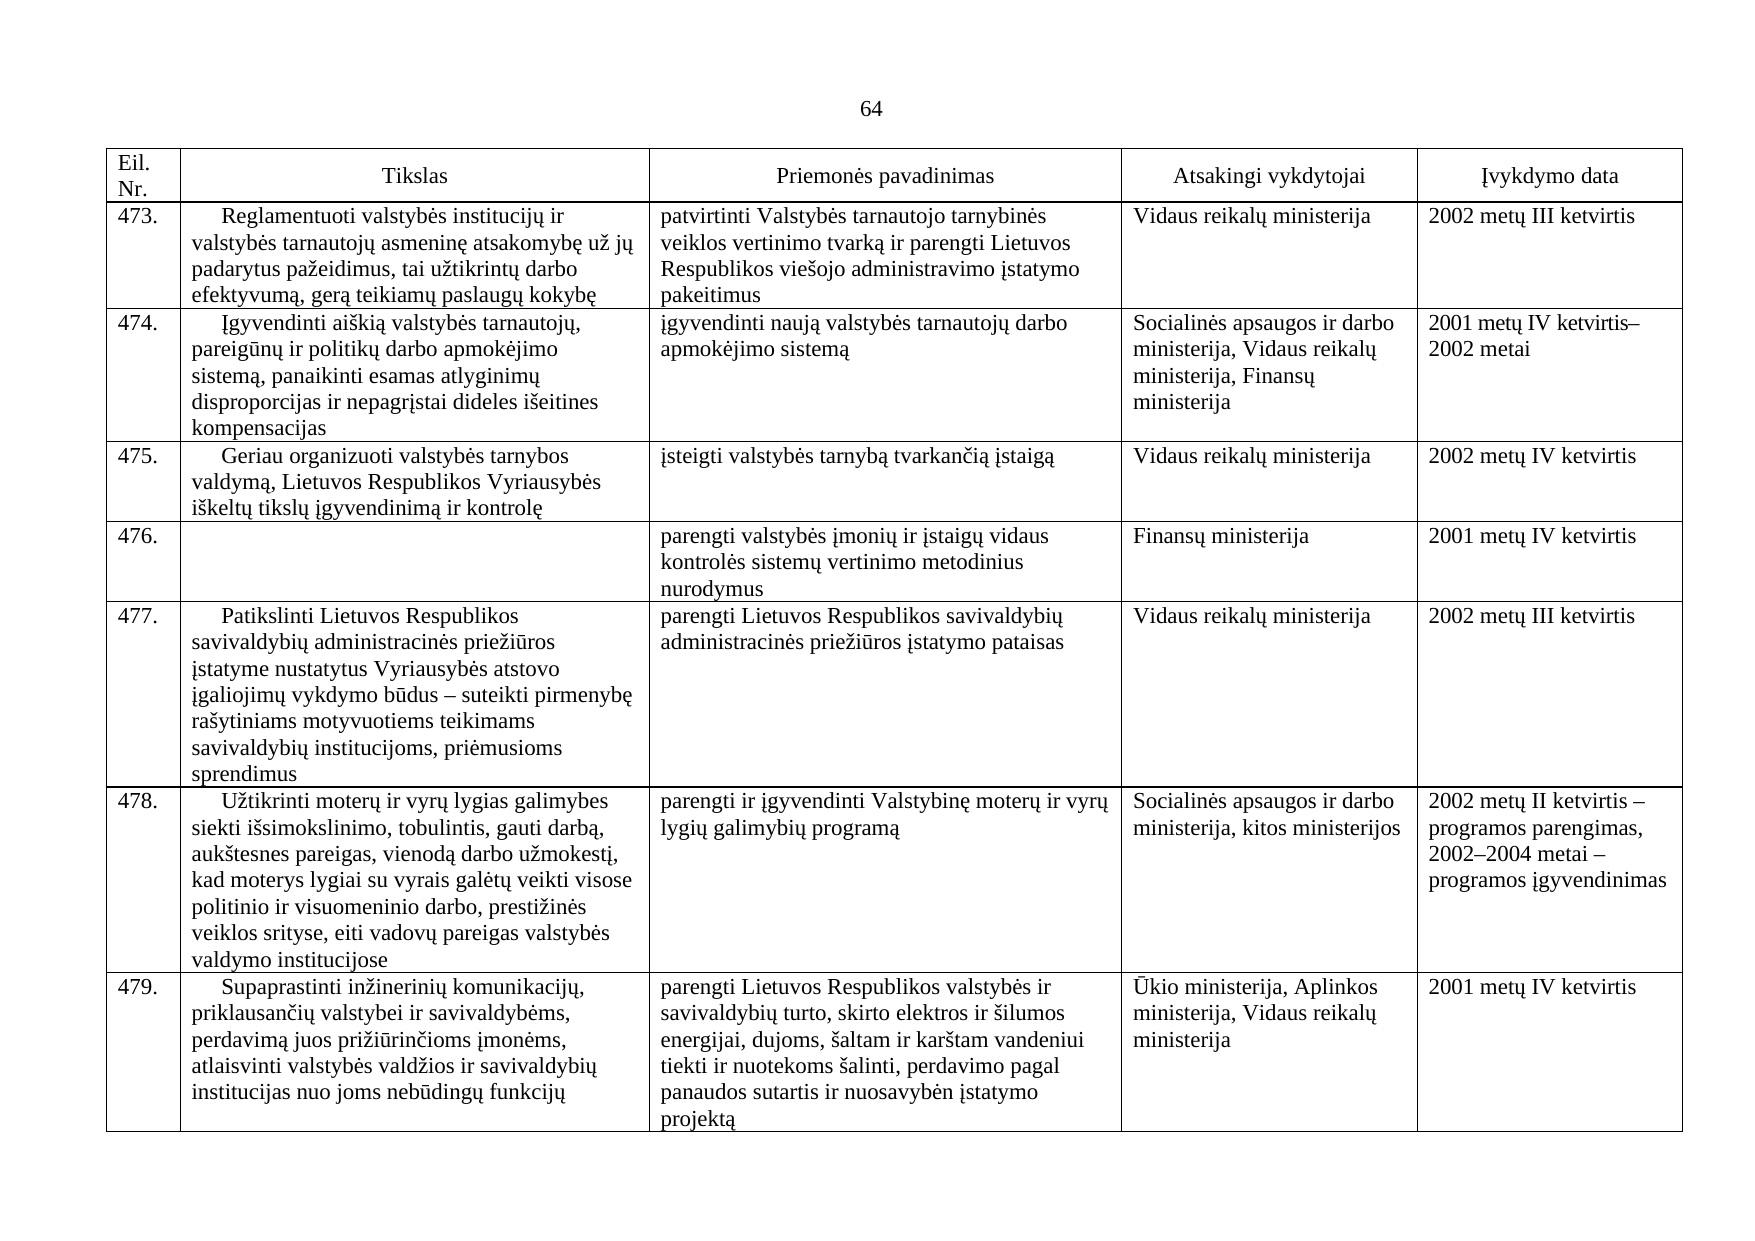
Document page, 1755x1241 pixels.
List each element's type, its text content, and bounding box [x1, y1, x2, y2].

table_header Atsakingi vykdytojai [1122, 149, 1417, 201]
table_cell parengti Lietuvos Respublikos savivaldybių administracinės priežiūros įstatymo pataisas [650, 602, 1121, 786]
table_cell Reglamentuoti valstybės institucijų ir valstybės tarnautojų asmeninę atsakomybę už jų padarytus pažeidimus, tai užtikrintų darbo efektyvumą, gerą teikiamų paslaugų kokybę [181, 203, 649, 308]
table_cell [107, 203, 180, 308]
table_header Įvykdymo data [1418, 149, 1682, 201]
table_cell parengti Lietuvos Respublikos valstybės ir savivaldybių turto, skirto elektros ir šilumos energijai, dujoms, šaltam ir karštam vandeniui tiekti ir nuotekoms šalinti, perdavimo pagal panaudos sutartis ir nuosavybėn įstatymo projektą [650, 973, 1121, 1131]
table_cell [107, 522, 180, 601]
table_cell 2002 metų III ketvirtis [1418, 203, 1682, 308]
table_cell [107, 602, 180, 786]
table_cell 2002 metų IV ketvirtis [1418, 442, 1682, 521]
table_cell Supaprastinti inžinerinių komuni­kacijų, priklausančių valstybei ir savivaldybėms, perdavimą juos prižiūrinčioms įmonėms, atlaisvinti valstybės valdžios ir savivaldybių institucijas nuo joms nebūdingų funkcijų [181, 973, 649, 1131]
table_cell įsteigti valstybės tarnybą tvarkančią įstaigą [650, 442, 1121, 521]
table_header Eil. Nr. [107, 149, 180, 201]
table_cell 2001 metų IV ketvirtis [1418, 522, 1682, 601]
table_cell 2001 metų IV ketvirtis [1418, 973, 1682, 1131]
table_cell [107, 788, 180, 972]
table_cell Geriau organizuoti valstybės tarnybos valdymą, Lietuvos Respublikos Vyriausybės iškeltų tikslų įgyvendinimą ir kontrolę [181, 442, 649, 521]
table_cell 2001 metų IV ketvirtis–2002 metai [1418, 309, 1682, 441]
table_cell [107, 309, 180, 441]
table_cell parengti valstybės įmonių ir įstaigų vidaus kontrolės sistemų vertinimo metodinius nurodymus [650, 522, 1121, 601]
table_cell Vidaus reikalų ministerija [1122, 602, 1417, 786]
table_cell Užtikrinti moterų ir vyrų lygias galimybes siekti išsimokslinimo, tobulintis, gauti darbą, aukštesnes pareigas, vienodą darbo užmokestį, kad moterys lygiai su vyrais galėtų veikti visose politinio ir visuomeninio darbo, prestižinės veiklos srityse, eiti vadovų pareigas valstybės valdymo institucijose [181, 788, 649, 972]
table_cell Įgyvendinti aiškią valstybės tarnautojų, pareigūnų ir politikų darbo apmokėjimo sistemą, panaikinti esamas atlyginimų disproporcijas ir nepagrįstai dideles išeitines kompensacijas [181, 309, 649, 441]
table_header Priemonės pavadinimas [650, 149, 1121, 201]
table_cell parengti ir įgyvendinti Valstybinę moterų ir vyrų lygių galimybių programą [650, 788, 1121, 972]
table_cell Socialinės apsaugos ir darbo ministerija, Vidaus reikalų ministerija, Finansų ministerija [1122, 309, 1417, 441]
table_cell Vidaus reikalų ministerija [1122, 203, 1417, 308]
table_cell Vidaus reikalų ministerija [1122, 442, 1417, 521]
table_cell patvirtinti Valstybės tarnautojo tarnybinės veiklos vertinimo tvarką ir parengti Lietuvos Respublikos viešojo administravimo įstatymo pakeitimus [650, 203, 1121, 308]
table_cell [181, 522, 649, 601]
table_cell Socialinės apsaugos ir darbo ministerija, kitos ministerijos [1122, 788, 1417, 972]
table_cell Ūkio ministerija, Aplinkos ministerija, Vidaus reikalų ministerija [1122, 973, 1417, 1131]
table_cell Finansų ministerija [1122, 522, 1417, 601]
table_cell 2002 metų II ketvirtis – programos parengimas, 2002–2004 metai – programos įgyvendinimas [1418, 788, 1682, 972]
table_cell [107, 973, 180, 1131]
table_cell Patikslinti Lietuvos Respublikos savivaldybių administracinės priežiūros įstatyme nustatytus Vyriausybės atstovo įgaliojimų vykdymo būdus – suteikti pirmenybę rašytiniams motyvuotiems teikimams savivaldybių institucijoms, priėmusioms sprendimus [181, 602, 649, 786]
table_cell [107, 442, 180, 521]
table_cell 2002 metų III ketvirtis [1418, 602, 1682, 786]
table_cell įgyvendinti naują valstybės tarnautojų darbo apmokėjimo sistemą [650, 309, 1121, 441]
table_header Tikslas [181, 149, 649, 201]
